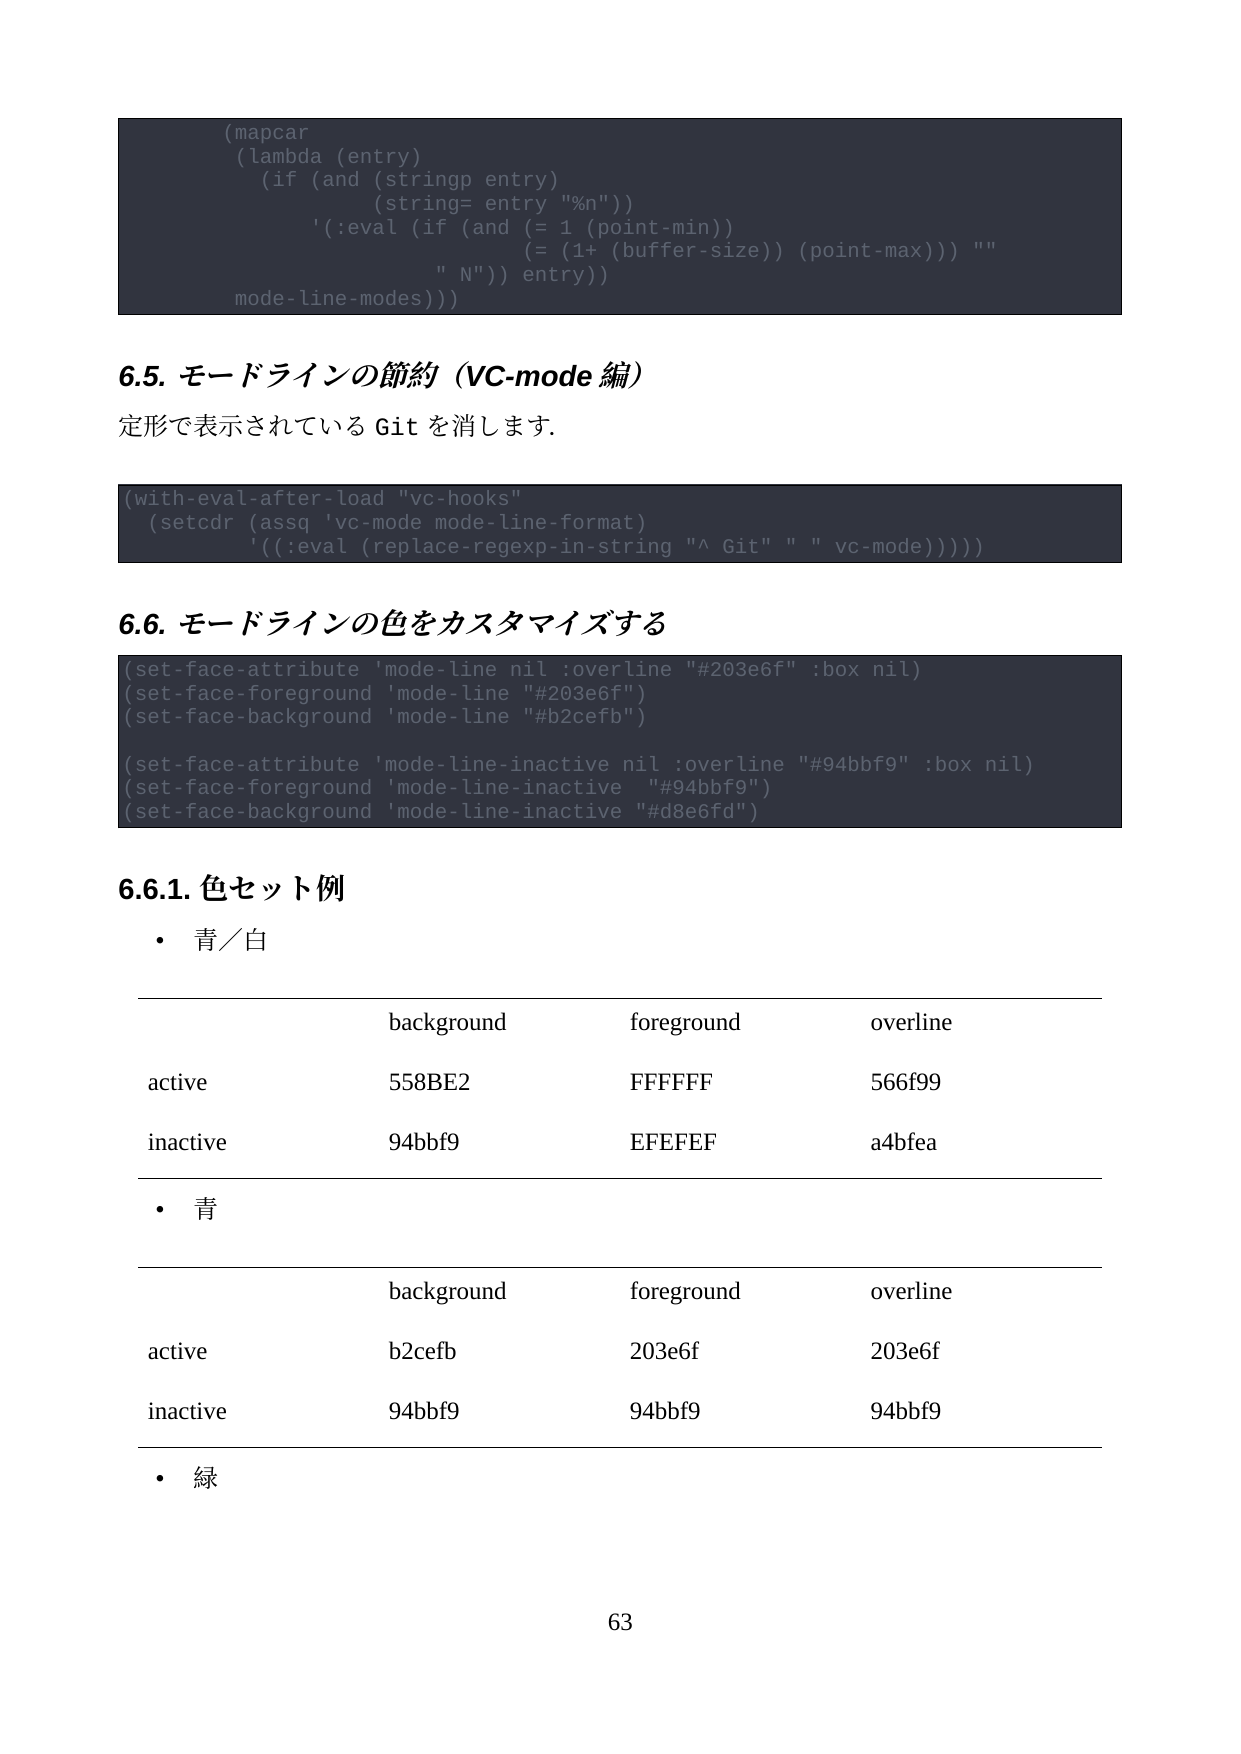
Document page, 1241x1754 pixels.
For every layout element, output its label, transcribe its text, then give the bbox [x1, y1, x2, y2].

table_cell active [138, 1327, 379, 1387]
table_header [138, 1268, 379, 1327]
text (set-face-background 'mode-line "#b2cefb") [119, 702, 1121, 726]
table_cell a4bfea [861, 1118, 1102, 1178]
text (set-face-foreground 'mode-line "#203e6f") [119, 679, 1121, 702]
text (set-face-background 'mode-line-inactive "#d8e6fd") [119, 797, 1121, 827]
text 定形で表示されている Git を消します． [118, 407, 1122, 472]
table_header [138, 999, 379, 1058]
table_cell inactive [138, 1118, 379, 1178]
list 青／白 [156, 920, 1122, 985]
table_cell 94bbf9 [379, 1118, 620, 1178]
table_cell 94bbf9 [861, 1387, 1102, 1447]
subtitle モードラインの節約（VC-mode編） [118, 353, 1122, 394]
text '((:eval (replace-regexp-in-string "^ Git" " " vc-mode))))) [119, 532, 1121, 562]
text " N")) entry)) [119, 260, 1121, 284]
table_cell FFFFFF [620, 1058, 861, 1118]
text (setcdr (assq 'vc-mode mode-line-format) [119, 508, 1121, 532]
text mode-line-modes))) [119, 284, 1121, 314]
text (= (1+ (buffer-size)) (point-max))) "" [119, 236, 1121, 260]
text (set-face-attribute 'mode-line nil :overline "#203e6f" :box nil) [119, 656, 1121, 679]
text (with-eval-after-load "vc-hooks" [119, 486, 1121, 508]
table_cell active [138, 1058, 379, 1118]
table_header foreground [620, 1268, 861, 1327]
table_header background [379, 999, 620, 1058]
list 緑 [156, 1459, 1122, 1523]
text '(:eval (if (and (= 1 (point-min)) [119, 213, 1121, 236]
text (lambda (entry) [119, 142, 1121, 165]
table_cell 94bbf9 [620, 1387, 861, 1447]
subtitle モードラインの色をカスタマイズする [118, 601, 1122, 643]
table_header background [379, 1268, 620, 1327]
table_header foreground [620, 999, 861, 1058]
text (if (and (stringp entry) [119, 165, 1121, 189]
text (mapcar [119, 119, 1121, 142]
table_header overline [861, 1268, 1102, 1327]
table_cell 203e6f [861, 1327, 1102, 1387]
table_cell 566f99 [861, 1058, 1102, 1118]
table_cell inactive [138, 1387, 379, 1447]
text (string= entry "%n")) [119, 189, 1121, 213]
table_cell b2cefb [379, 1327, 620, 1387]
table_cell 558BE2 [379, 1058, 620, 1118]
table_header overline [861, 999, 1102, 1058]
table_cell EFEFEF [620, 1118, 861, 1178]
subtitle 色セット例 [118, 866, 1122, 908]
text (set-face-attribute 'mode-line-inactive nil :overline "#94bbf9" :box nil) [119, 750, 1121, 773]
list 青 [156, 1189, 1122, 1254]
table_cell 94bbf9 [379, 1387, 620, 1447]
text (set-face-foreground 'mode-line-inactive "#94bbf9") [119, 773, 1121, 797]
table_cell 203e6f [620, 1327, 861, 1387]
